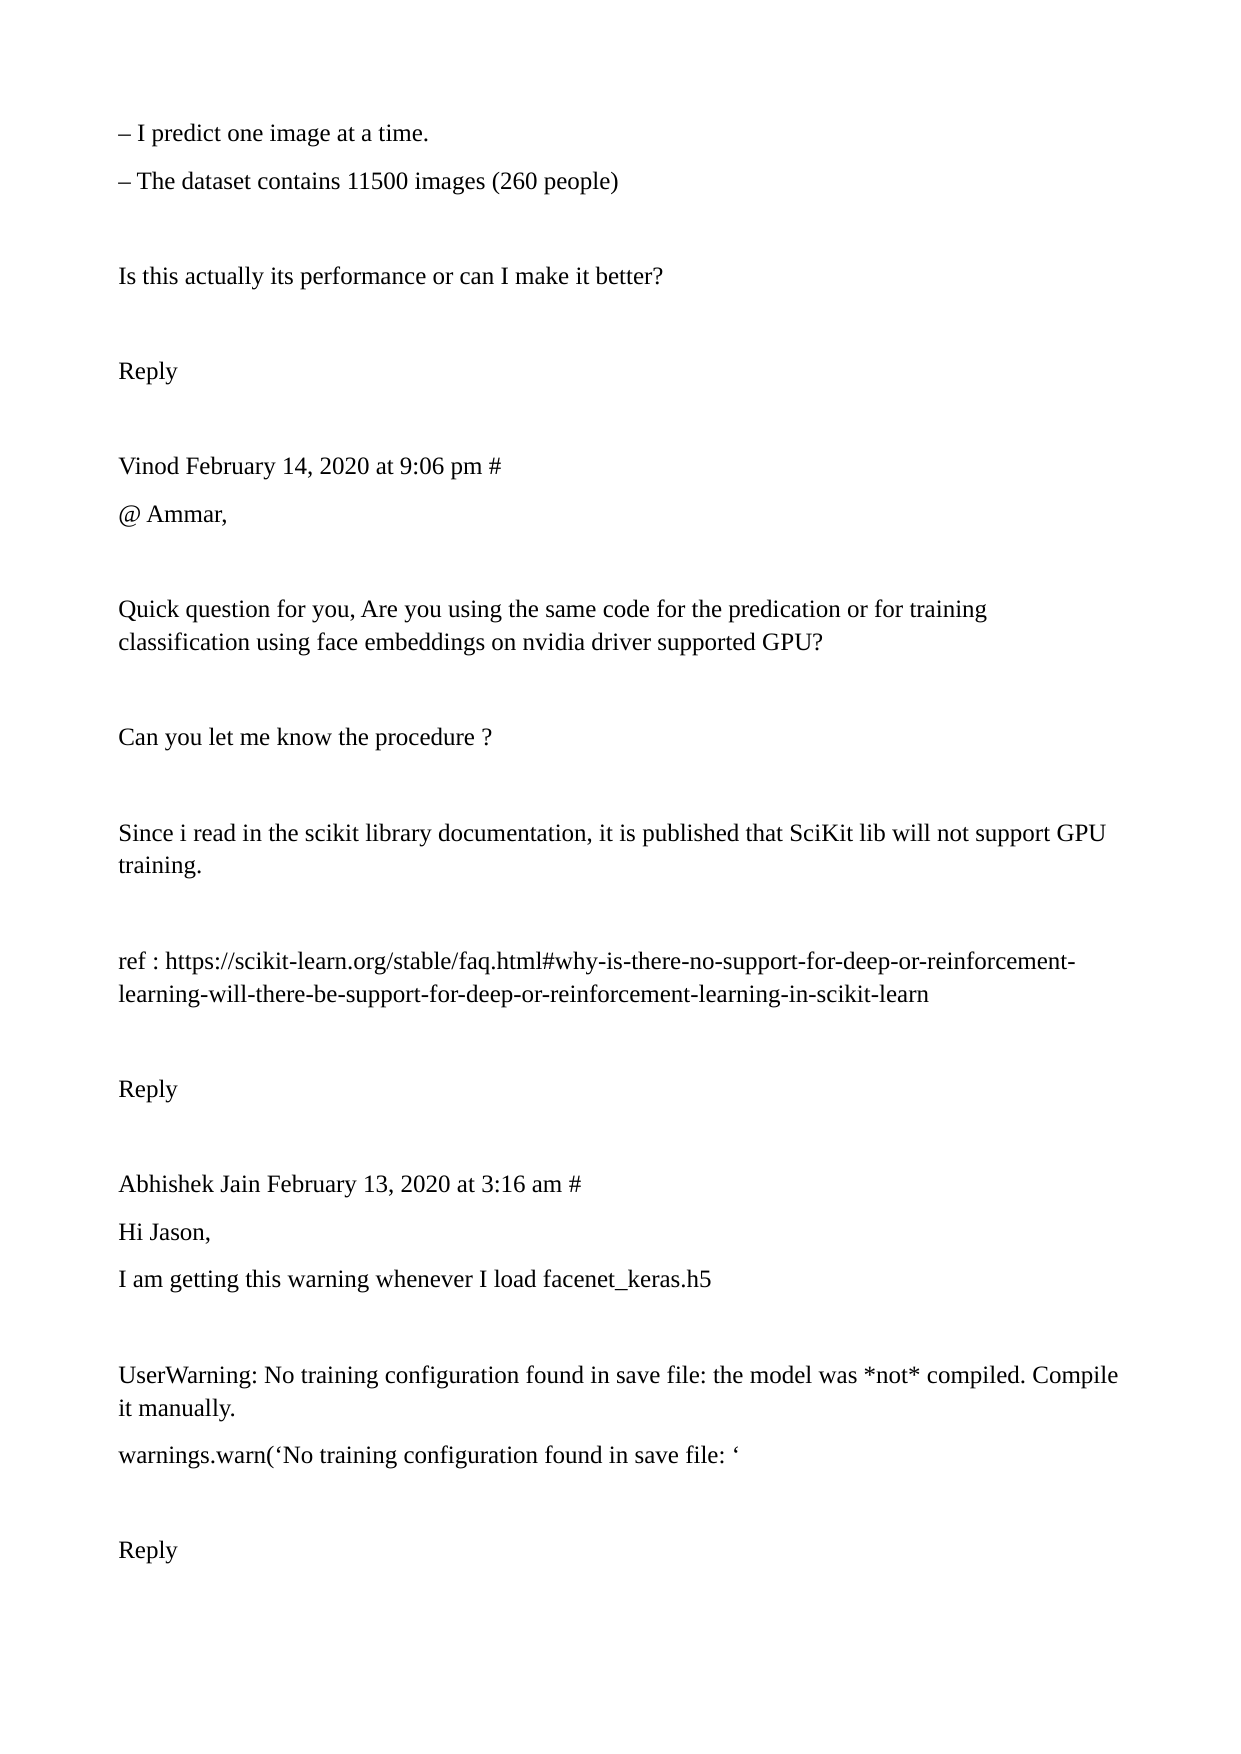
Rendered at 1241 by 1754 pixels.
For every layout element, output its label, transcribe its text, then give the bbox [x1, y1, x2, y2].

text Can you let me know the procedure ? [118, 722, 1122, 751]
text Quick question for you, Are you using the same code for the predication or for training classification using face embeddings on nvidia driver supported GPU? [118, 594, 1122, 656]
text UserWarning: No training configuration found in save file: the model was *not* compiled. Compile it manually. [118, 1360, 1122, 1421]
text – I predict one image at a time. [118, 118, 1122, 147]
text I am getting this warning whenever I load facenet_keras.h5 [118, 1264, 1122, 1293]
text @ Ammar, [118, 499, 1122, 528]
text ref : https://scikit-learn.org/stable/faq.html#why-is-there-no-support-for-deep-or-reinforcement-learning-will-there-be-support-for-deep-or-reinforcement-learning-in-scikit-learn [118, 946, 1122, 1008]
text warnings.warn(‘No training configuration found in save file: ‘ [118, 1440, 1122, 1469]
text Reply [118, 356, 1122, 385]
text Vinod February 14, 2020 at 9:06 pm # [118, 451, 1122, 480]
text – The dataset contains 11500 images (260 people) [118, 166, 1122, 194]
text Reply [118, 1074, 1122, 1103]
text Is this actually its performance or can I make it better? [118, 261, 1122, 290]
text Hi Jason, [118, 1217, 1122, 1246]
text Abhishek Jain February 13, 2020 at 3:16 am # [118, 1169, 1122, 1198]
text Reply [118, 1536, 1122, 1564]
text Since i read in the scikit library documentation, it is published that SciKit lib will not support GPU training. [118, 818, 1122, 879]
